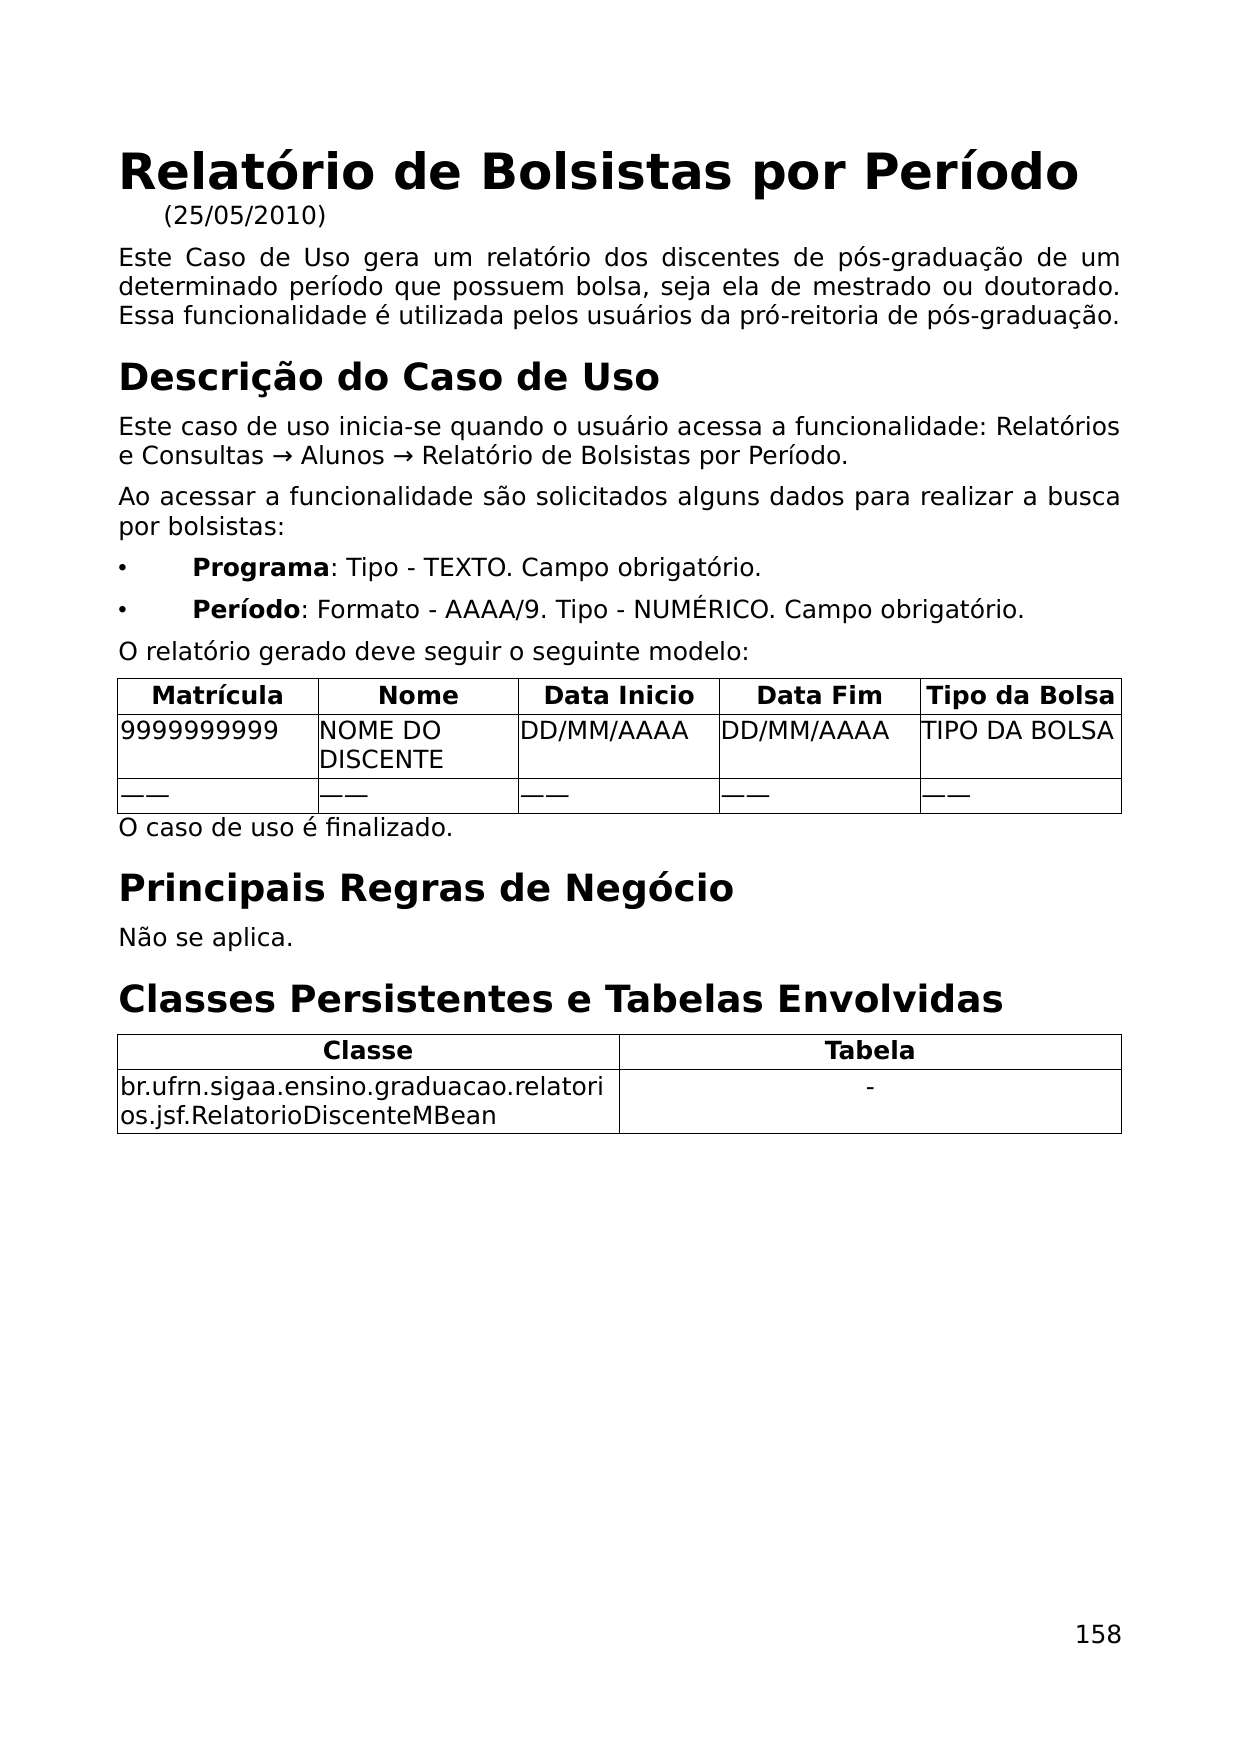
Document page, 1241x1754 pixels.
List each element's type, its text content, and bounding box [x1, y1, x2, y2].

table_cell - [620, 1070, 1121, 1133]
text O caso de uso é finalizado. [118, 814, 1122, 842]
subtitle Classes Persistentes e Tabelas Envolvidas [118, 977, 1122, 1021]
text Não se aplica. [118, 923, 1122, 952]
table_cell 9999999999 [118, 715, 318, 778]
list Período: Formato - AAAA/9. Tipo - NUMÉRICO. Campo obrigatório. [118, 595, 1122, 624]
table_cell br.ufrn.sigaa.ensino.graduacao.relatorios.jsf.RelatorioDiscenteMBean [118, 1070, 619, 1133]
table_header Nome [319, 679, 518, 713]
table_header Classe [118, 1035, 619, 1069]
table_header Matrícula [118, 679, 318, 713]
table_cell —— [519, 779, 719, 813]
table_cell —— [921, 779, 1121, 813]
table_cell —— [118, 779, 318, 813]
table_header Tabela [620, 1035, 1121, 1069]
table_cell NOME DO DISCENTE [319, 715, 518, 778]
table_cell TIPO DA BOLSA [921, 715, 1121, 778]
text O relatório gerado deve seguir o seguinte modelo: [118, 637, 1122, 666]
table_header Data Fim [720, 679, 920, 713]
table_cell DD/MM/AAAA [519, 715, 719, 778]
text Este Caso de Uso gera um relatório dos discentes de pós-graduação de um determinado período que possuem bolsa, seja ela de mestrado ou doutorado. Essa funcionalidade é utilizada pelos usuários da pró-reitoria de pós-graduação. [118, 243, 1122, 331]
table_header Data Inicio [519, 679, 719, 713]
table_cell —— [720, 779, 920, 813]
table_cell DD/MM/AAAA [720, 715, 920, 778]
subtitle Descrição do Caso de Uso [118, 356, 1122, 399]
text Ao acessar a funcionalidade são solicitados alguns dados para realizar a busca por bolsistas: [118, 482, 1122, 541]
table_cell —— [319, 779, 518, 813]
subtitle Relatório de Bolsistas por Período (25/05/2010) [118, 143, 1122, 231]
subtitle Principais Regras de Negócio [118, 867, 1122, 911]
text Este caso de uso inicia-se quando o usuário acessa a funcionalidade: Relatórios e Consultas → Alunos → Relatório de Bolsistas por Período. [118, 412, 1122, 470]
list Programa: Tipo - TEXTO. Campo obrigatório. [118, 553, 1122, 582]
table_header Tipo da Bolsa [921, 679, 1121, 713]
